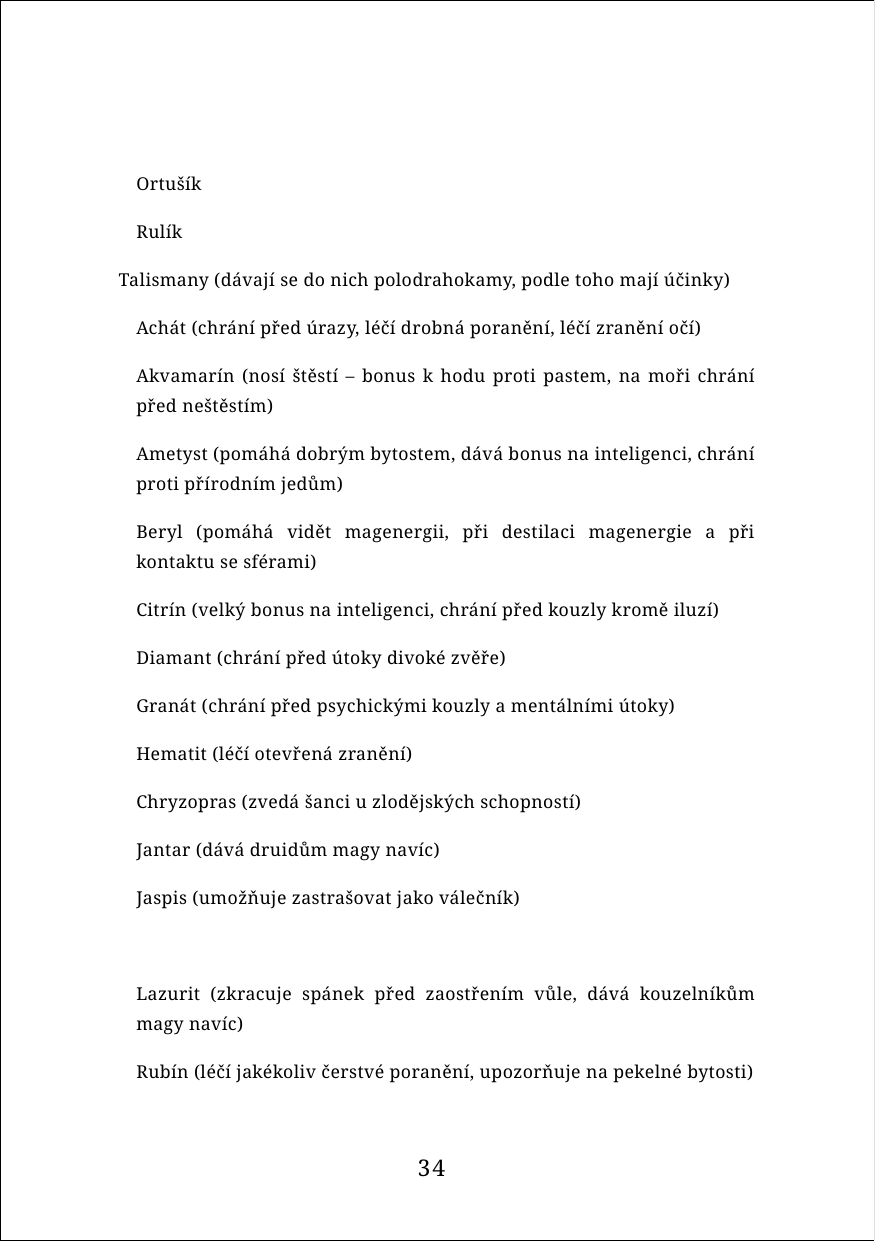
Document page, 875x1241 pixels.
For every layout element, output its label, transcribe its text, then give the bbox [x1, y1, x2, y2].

text Ortušík [136, 172, 756, 196]
text Granát (chrání před psychickými kouzly a mentálními útoky) [136, 694, 756, 718]
text Akvamarín (nosí štěstí – bonus k hodu proti pastem, na moři chrání před neštěstím) [136, 363, 756, 418]
text Lazurit (zkracuje spánek před zaostřením vůle, dává kouzelníkům magy navíc) [136, 981, 756, 1036]
text Diamant (chrání před útoky divoké zvěře) [136, 646, 756, 670]
text Jaspis (umožňuje zastrašovat jako válečník) [136, 885, 756, 909]
text Jantar (dává druidům magy navíc) [136, 837, 756, 862]
text Rulík [136, 220, 756, 244]
text Chryzopras (zvedá šanci u zlodějských schopností) [136, 789, 756, 814]
text Citrín (velký bonus na inteligenci, chrání před kouzly kromě iluzí) [136, 598, 756, 622]
text Achát (chrání před úrazy, léčí drobná poranění, léčí zranění očí) [136, 316, 756, 340]
text Rubín (léčí jakékoliv čerstvé poranění, upozorňuje na pekelné bytosti) [136, 1059, 756, 1083]
text Hematit (léčí otevřená zranění) [136, 742, 756, 766]
text Talismany (dávají se do nich polodrahokamy, podle toho mají účinky) [118, 268, 756, 292]
text Ametyst (pomáhá dobrým bytostem, dává bonus na inteligenci, chrání proti přírodním jedům) [136, 442, 756, 496]
text Beryl (pomáhá vidět magenergii, při destilaci magenergie a při kontaktu se sférami) [136, 520, 756, 574]
